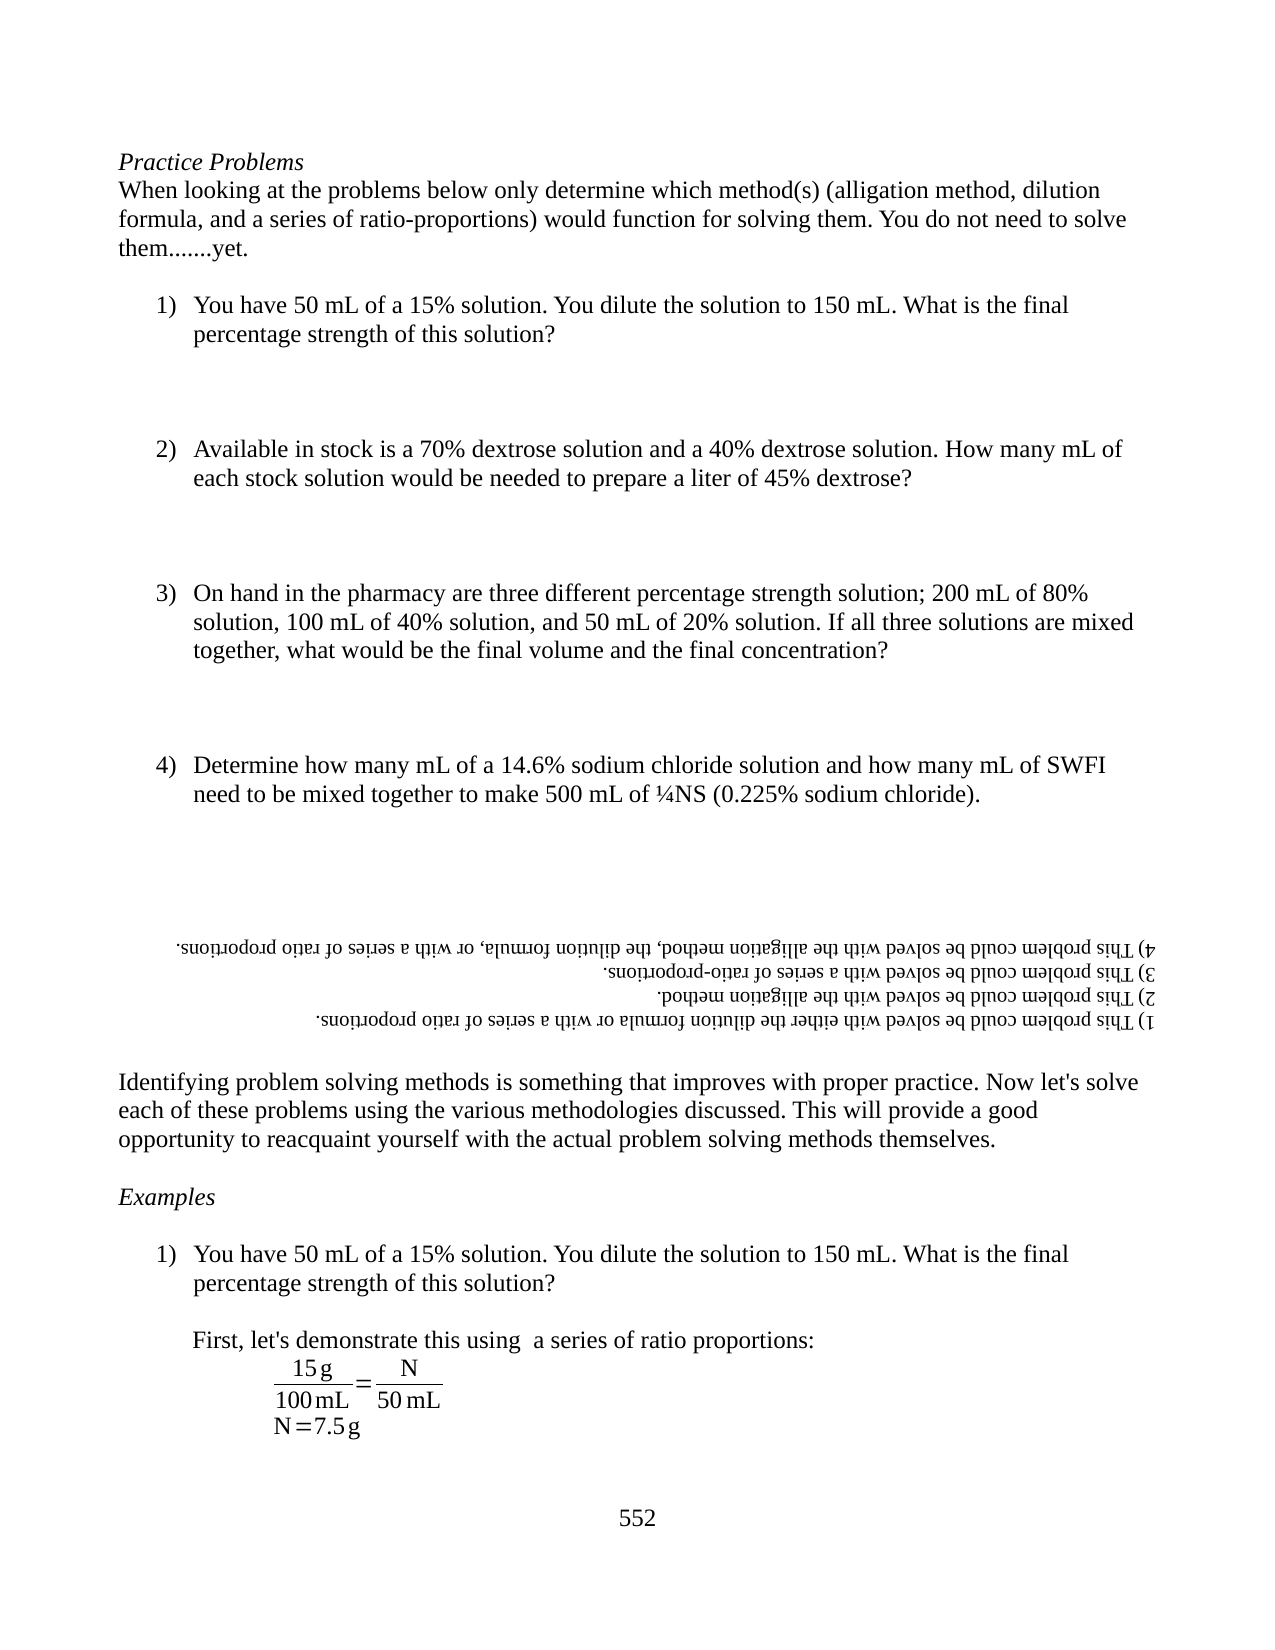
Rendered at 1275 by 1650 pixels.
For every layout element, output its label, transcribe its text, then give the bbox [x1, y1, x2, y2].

list You have 50 mL of a 15% solution. You dilute the solution to 150 mL. What is the final percentage strength of this solution? [156, 1239, 1157, 1297]
text Practice Problems [118, 147, 1157, 176]
list On hand in the pharmacy are three different percentage strength solution; 200 mL of 80% solution, 100 mL of 40% solution, and 50 mL of 20% solution. If all three solutions are mixed together, what would be the final volume and the final concentration? [156, 578, 1157, 664]
text Identifying problem solving methods is something that improves with proper practice. Now let's solve each of these problems using the various methodologies discussed. This will provide a good opportunity to reacquaint yourself with the actual problem solving methods themselves. [118, 1067, 1157, 1153]
text When looking at the problems below only determine which method(s) (alligation method, dilution formula, and a series of ratio-proportions) would function for solving them. You do not need to solve them.......yet. [118, 176, 1157, 262]
list You have 50 mL of a 15% solution. You dilute the solution to 150 mL. What is the final percentage strength of this solution? [156, 291, 1157, 348]
list Determine how many mL of a 14.6% sodium chloride solution and how many mL of SWFI need to be mixed together to make 500 mL of ¼NS (0.225% sodium chloride). [156, 751, 1157, 808]
text Examples [118, 1182, 1157, 1211]
text First, let's demonstrate this using a series of ratio proportions: [192, 1326, 1157, 1354]
list Available in stock is a 70% dextrose solution and a 40% dextrose solution. How many mL of each stock solution would be needed to prepare a liter of 45% dextrose? [156, 434, 1157, 492]
